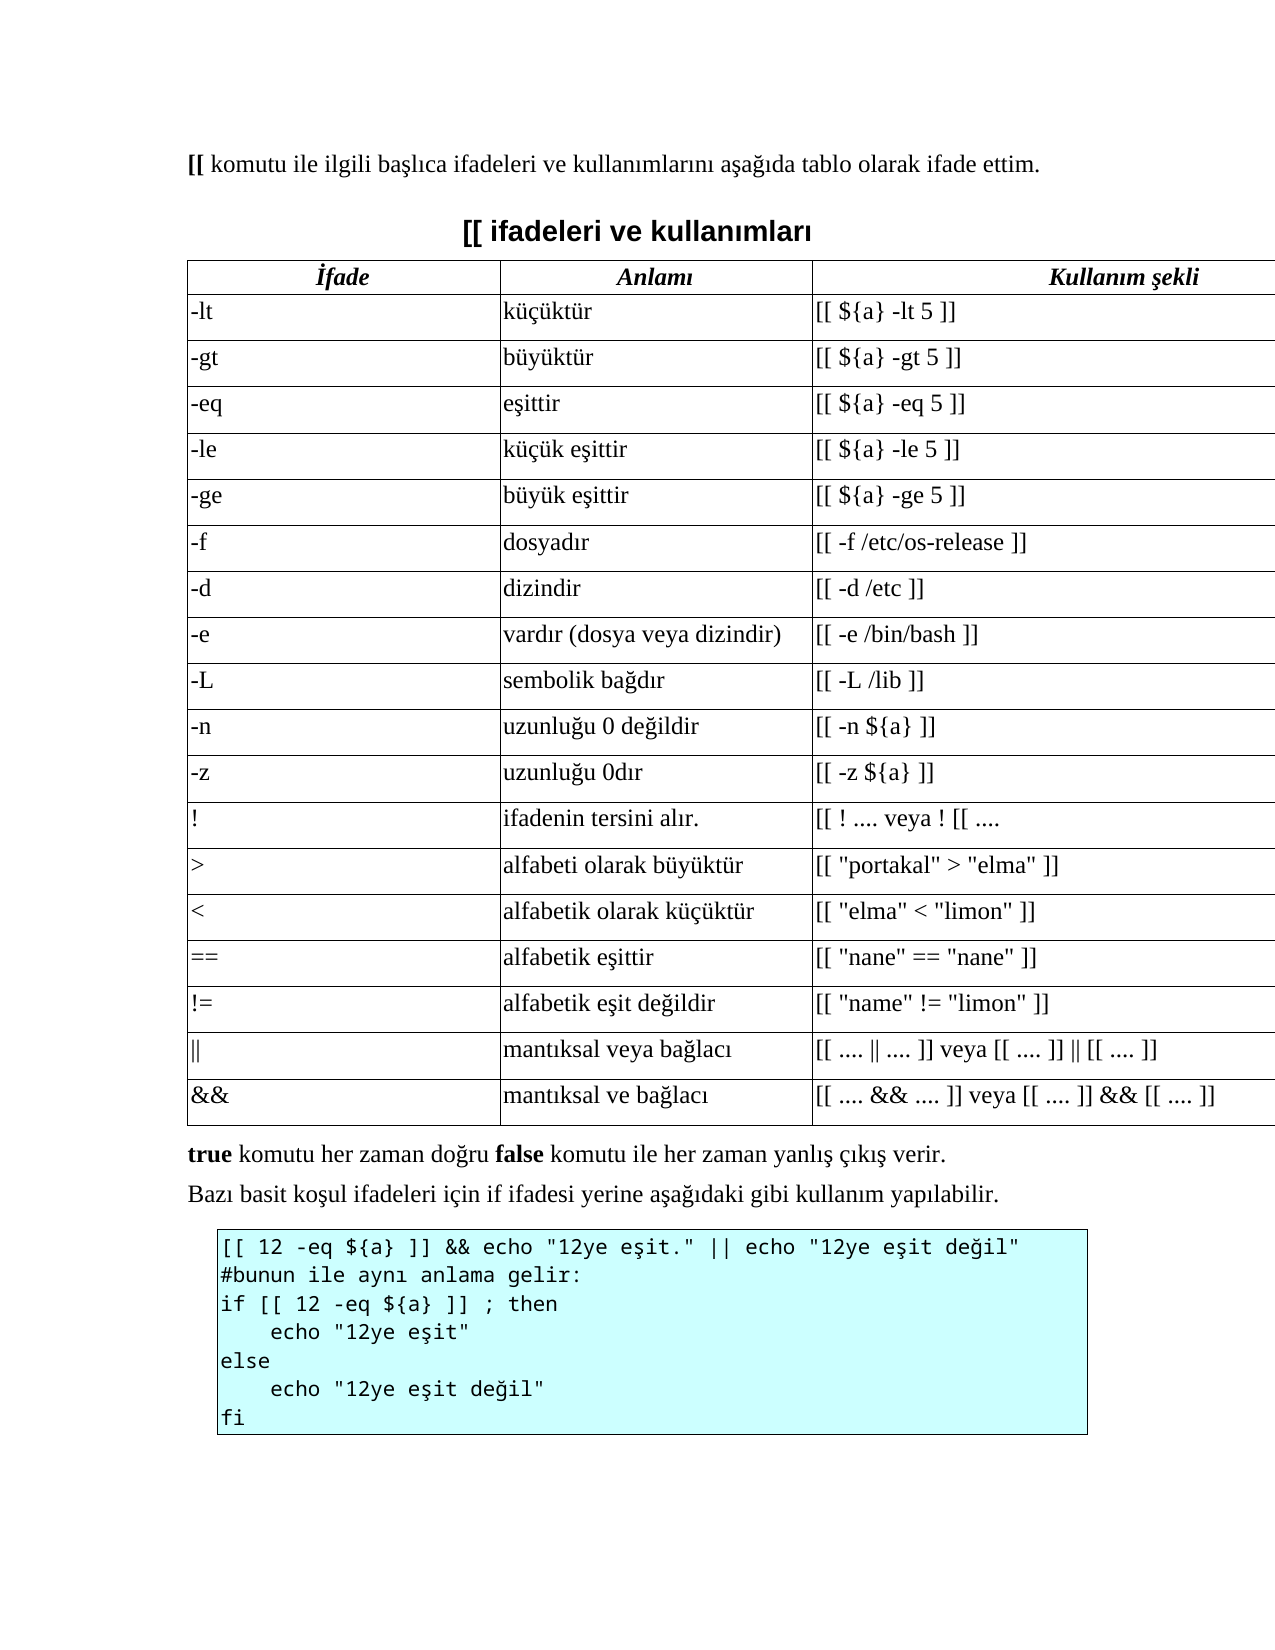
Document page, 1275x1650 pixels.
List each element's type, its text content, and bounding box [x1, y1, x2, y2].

title [[ ifadeleri ve kullanımları [187, 215, 1087, 248]
table_cell [[ -L /lib ]] [813, 664, 1275, 709]
table_cell -le [188, 434, 500, 478]
table_cell -lt [188, 295, 500, 340]
table_cell mantıksal veya bağlacı [501, 1033, 812, 1078]
table_cell ! [188, 803, 500, 848]
table_cell [[ -e /bin/bash ]] [813, 618, 1275, 663]
table_cell alfabetik eşittir [501, 941, 812, 986]
table_header Kullanım şekli [813, 261, 1275, 294]
table_cell ifadenin tersini alır. [501, 803, 812, 848]
table_cell [[ "name" != "limon" ]] [813, 987, 1275, 1032]
table_cell -e [188, 618, 500, 663]
table_cell alfabetik olarak küçüktür [501, 895, 812, 940]
table_cell alfabeti olarak büyüktür [501, 849, 812, 894]
table_cell -L [188, 664, 500, 709]
table_cell -n [188, 710, 500, 755]
table_cell eşittir [501, 387, 812, 432]
table_cell mantıksal ve bağlacı [501, 1080, 812, 1124]
text [[ 12 -eq ${a} ]] && echo "12ye eşit." || echo "12ye eşit değil" #bunun ile aynı anlama gelir: if [[ 12 -eq ${a} ]] ; then echo "12ye eşit" else echo "12ye eşit değil" fi [218, 1230, 1087, 1434]
table_cell || [188, 1033, 500, 1078]
table_cell büyüktür [501, 341, 812, 386]
table_cell -gt [188, 341, 500, 386]
table_cell sembolik bağdır [501, 664, 812, 709]
table_cell dosyadır [501, 526, 812, 571]
table_cell [[ "portakal" > "elma" ]] [813, 849, 1275, 894]
table_cell [[ ! .... veya ! [[ .... [813, 803, 1275, 848]
table_cell alfabetik eşit değildir [501, 987, 812, 1032]
table_cell [[ -z ${a} ]] [813, 756, 1275, 802]
table_cell [[ -d /etc ]] [813, 572, 1275, 617]
table_cell [[ -n ${a} ]] [813, 710, 1275, 755]
table_cell [[ "elma" < "limon" ]] [813, 895, 1275, 940]
table_header İfade [188, 261, 500, 294]
table_cell [[ -f /etc/os-release ]] [813, 526, 1275, 571]
table_cell küçük eşittir [501, 434, 812, 478]
table_cell küçüktür [501, 295, 812, 340]
table_cell [[ ${a} -lt 5 ]] [813, 295, 1275, 340]
text [[ komutu ile ilgili başlıca ifadeleri ve kullanımlarını aşağıda tablo olarak ifade ettim. [187, 150, 1087, 178]
table_cell > [188, 849, 500, 894]
table_cell dizindir [501, 572, 812, 617]
table_cell -eq [188, 387, 500, 432]
table_cell -z [188, 756, 500, 802]
table_cell != [188, 987, 500, 1032]
table_cell [[ "nane" == "nane" ]] [813, 941, 1275, 986]
table_cell [[ ${a} -ge 5 ]] [813, 480, 1275, 525]
table_cell && [188, 1080, 500, 1124]
table_cell -ge [188, 480, 500, 525]
text Bazı basit koşul ifadeleri için if ifadesi yerine aşağıdaki gibi kullanım yapılabilir. [187, 1180, 1087, 1208]
table_header Anlamı [501, 261, 812, 294]
table_cell uzunluğu 0dır [501, 756, 812, 802]
table_cell == [188, 941, 500, 986]
table_cell [[ ${a} -eq 5 ]] [813, 387, 1275, 432]
table_cell -d [188, 572, 500, 617]
table_cell -f [188, 526, 500, 571]
table_cell vardır (dosya veya dizindir) [501, 618, 812, 663]
table_cell [[ .... || .... ]] veya [[ .... ]] || [[ .... ]] [813, 1033, 1275, 1078]
text true komutu her zaman doğru false komutu ile her zaman yanlış çıkış verir. [187, 1140, 1087, 1167]
table_cell [[ ${a} -le 5 ]] [813, 434, 1275, 478]
table_cell büyük eşittir [501, 480, 812, 525]
table_cell < [188, 895, 500, 940]
table_cell uzunluğu 0 değildir [501, 710, 812, 755]
table_cell [[ ${a} -gt 5 ]] [813, 341, 1275, 386]
table_cell [[ .... && .... ]] veya [[ .... ]] && [[ .... ]] [813, 1080, 1275, 1124]
